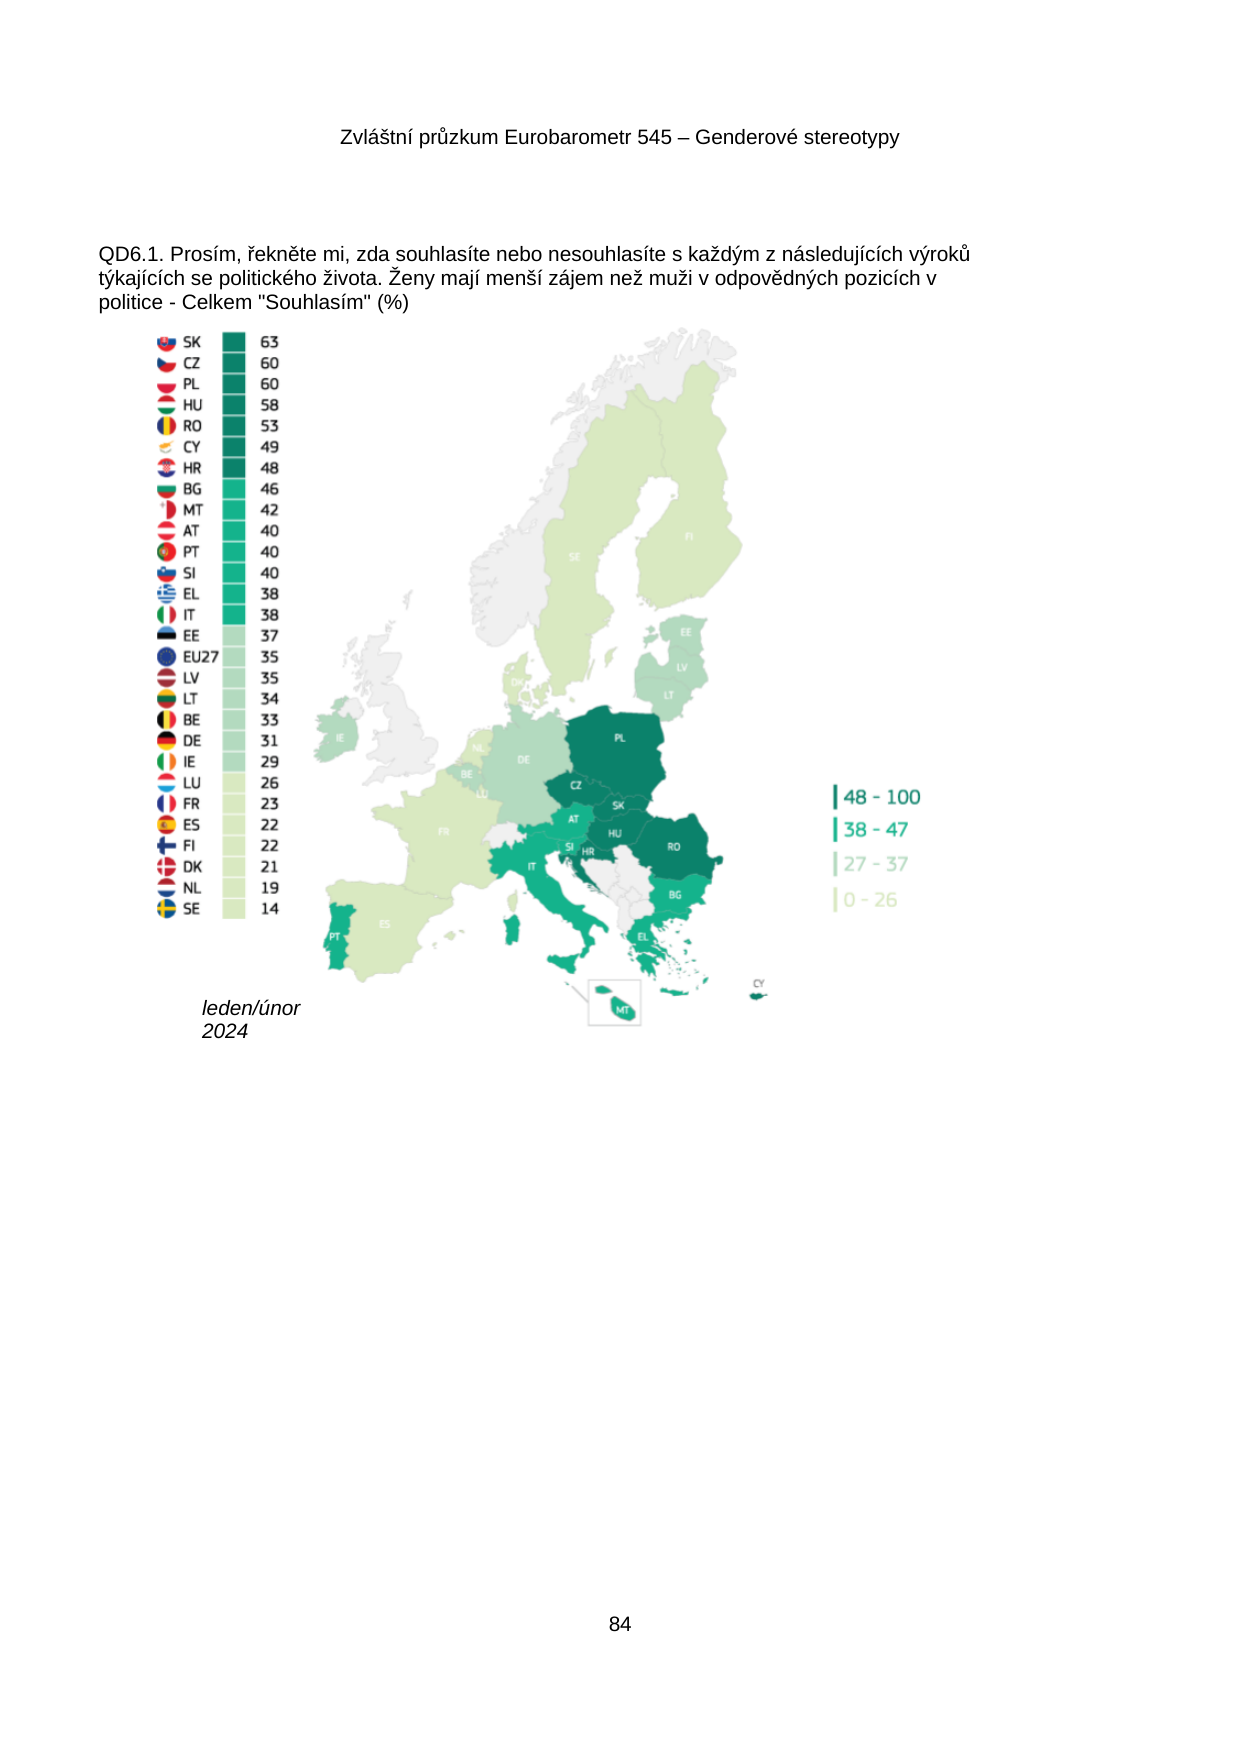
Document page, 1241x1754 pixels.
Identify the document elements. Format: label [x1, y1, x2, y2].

picture [145, 323, 930, 1029]
